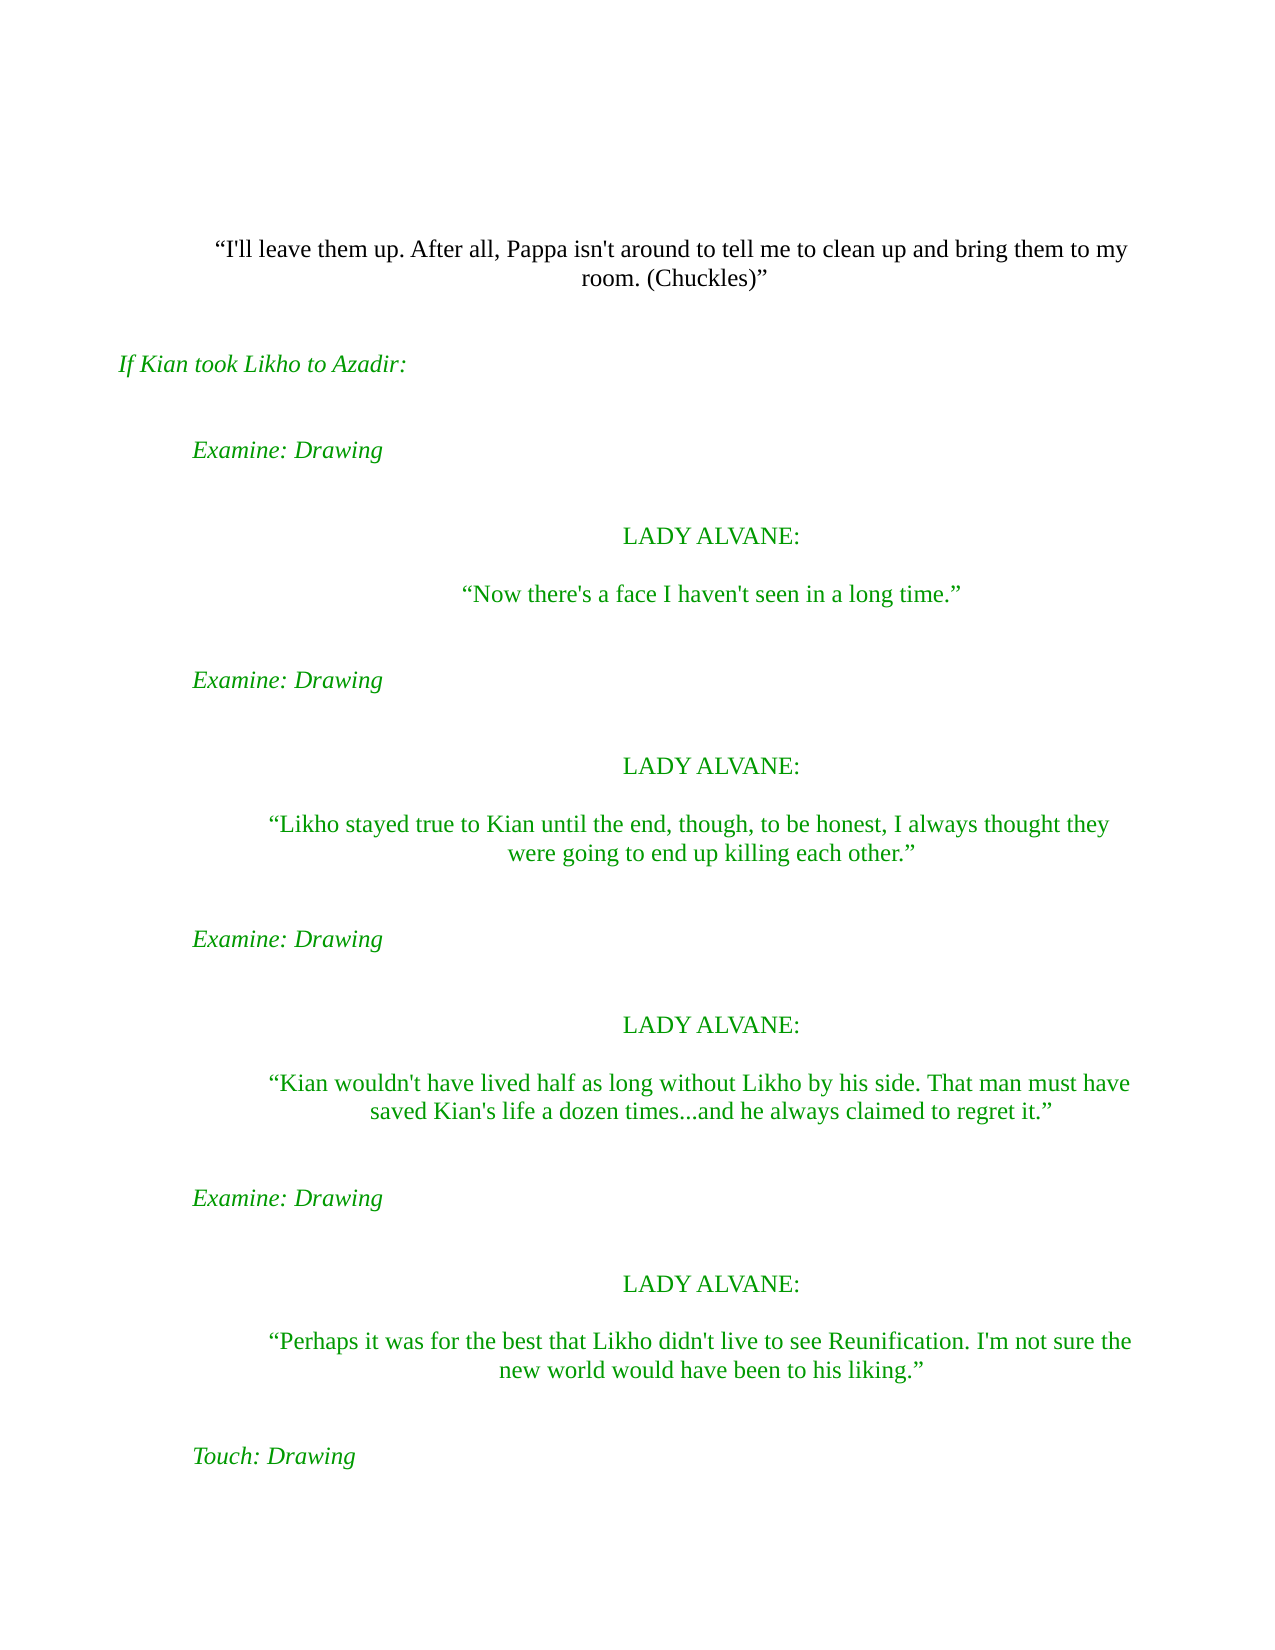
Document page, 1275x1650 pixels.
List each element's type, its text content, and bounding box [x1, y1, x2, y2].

text Examine: Drawing [118, 1183, 1157, 1211]
text “Likho stayed true to Kian until the end, though, to be honest, I always thought they were going to end up killing each other.” [118, 809, 1157, 866]
text “Kian wouldn't have lived half as long without Likho by his side. That man must have saved Kian's life a dozen times...and he always claimed to regret it.” [118, 1068, 1157, 1125]
text LADY ALVANE: [118, 751, 1157, 780]
text LADY ALVANE: [118, 1010, 1157, 1039]
text LADY ALVANE: [118, 521, 1157, 550]
text “Perhaps it was for the best that Likho didn't live to see Reunification. I'm not sure the new world would have been to his liking.” [118, 1326, 1157, 1384]
text “I'll leave them up. After all, Pappa isn't around to tell me to clean up and bring them to my room. (Chuckles)” [118, 234, 1157, 291]
text Examine: Drawing [118, 665, 1157, 694]
text Touch: Drawing [118, 1441, 1157, 1470]
text LADY ALVANE: [118, 1269, 1157, 1298]
text Examine: Drawing [118, 924, 1157, 953]
text If Kian took Likho to Azadir: [118, 349, 1157, 378]
text Examine: Drawing [118, 435, 1157, 464]
text “Now there's a face I haven't seen in a long time.” [118, 579, 1157, 608]
